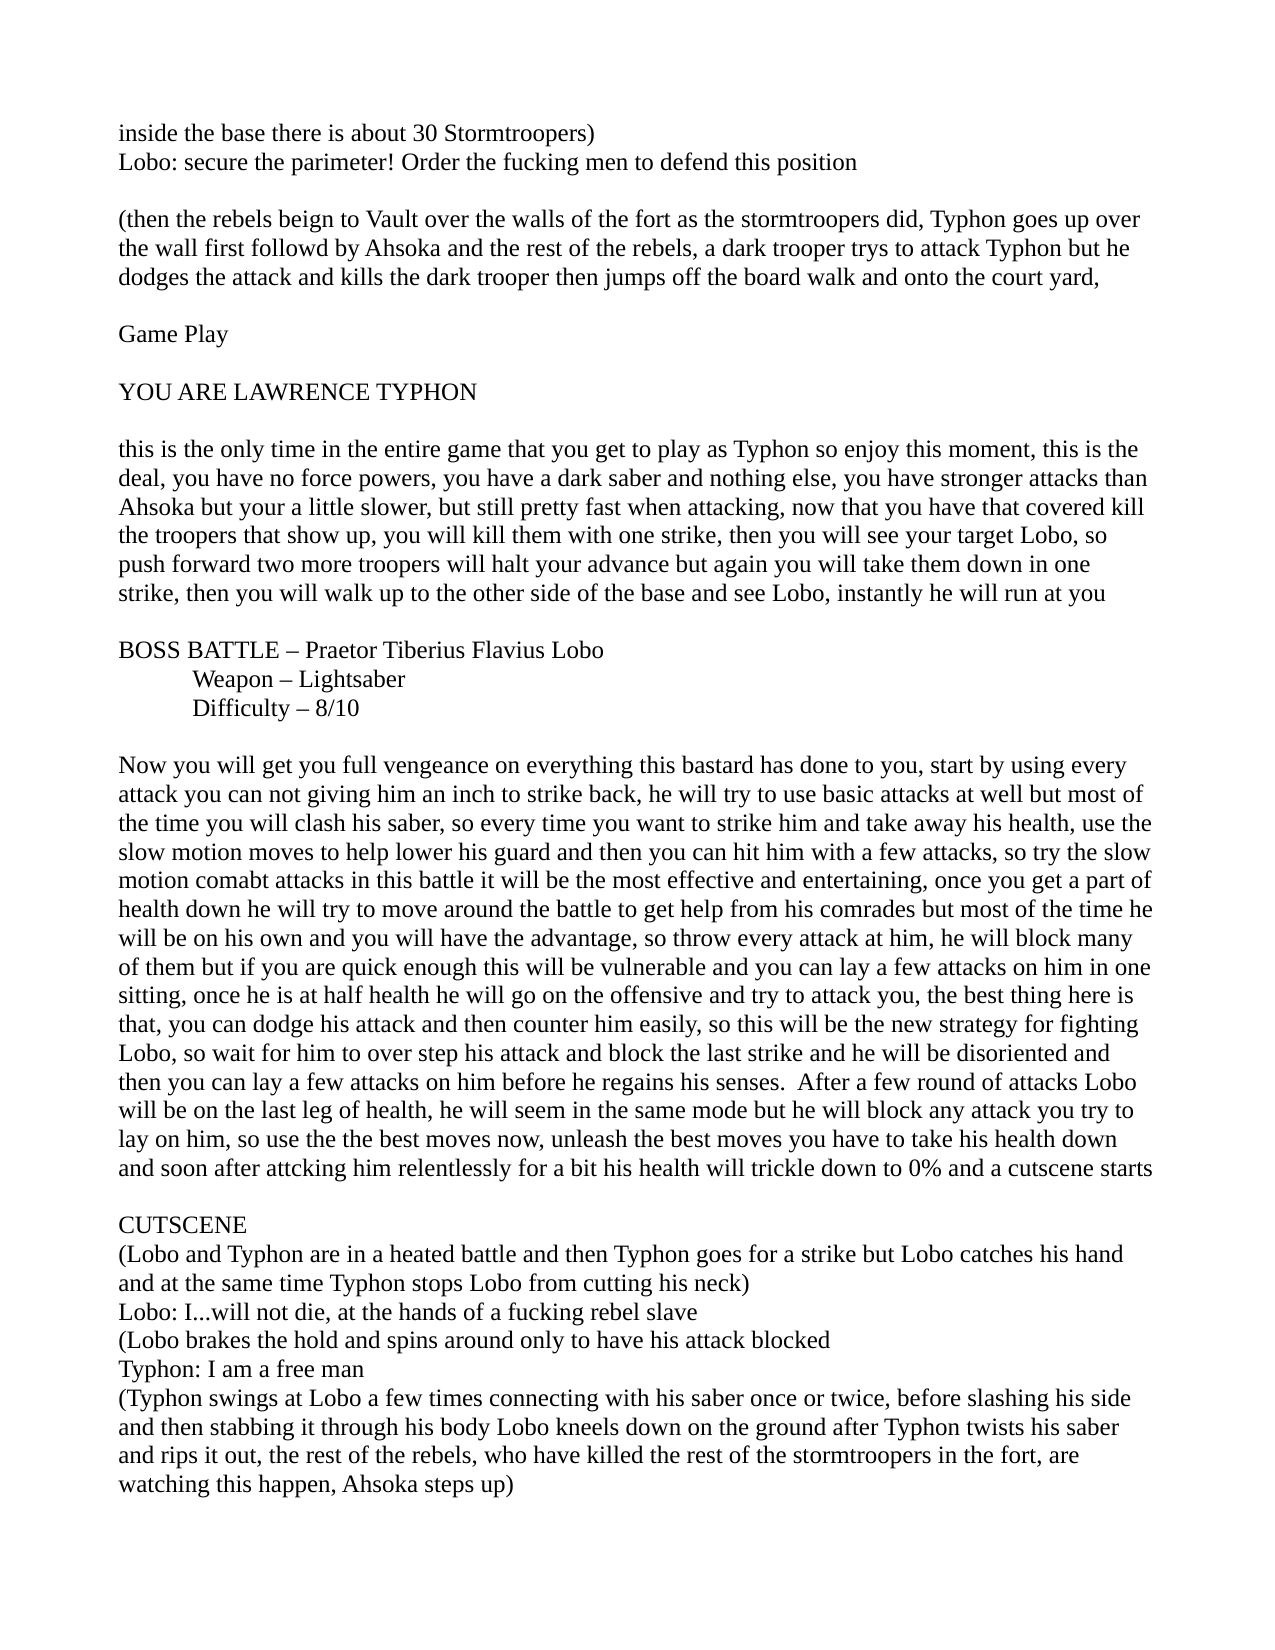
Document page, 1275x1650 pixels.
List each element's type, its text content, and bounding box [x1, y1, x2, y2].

text (Typhon swings at Lobo a few times connecting with his saber once or twice, before slashing his side and then stabbing it through his body Lobo kneels down on the ground after Typhon twists his saber and rips it out, the rest of the rebels, who have killed the rest of the stormtroopers in the fort, are watching this happen, Ahsoka steps up) [118, 1383, 1157, 1498]
text (Lobo and Typhon are in a heated battle and then Typhon goes for a strike but Lobo catches his hand and at the same time Typhon stops Lobo from cutting his neck) [118, 1239, 1157, 1297]
text this is the only time in the entire game that you get to play as Typhon so enjoy this moment, this is the deal, you have no force powers, you have a dark saber and nothing else, you have stronger attacks than Ahsoka but your a little slower, but still pretty fast when attacking, now that you have that covered kill the troopers that show up, you will kill them with one strike, then you will see your target Lobo, so push forward two more troopers will halt your advance but again you will take them down in one strike, then you will walk up to the other side of the base and see Lobo, instantly he will run at you [118, 434, 1157, 607]
text Game Play [118, 319, 1157, 348]
text Lobo: I...will not die, at the hands of a fucking rebel slave [118, 1297, 1157, 1326]
text Difficulty – 8/10 [118, 693, 1157, 722]
text BOSS BATTLE – Praetor Tiberius Flavius Lobo [118, 636, 1157, 664]
text Lobo: secure the parimeter! Order the fucking men to defend this position [118, 147, 1157, 176]
text Now you will get you full vengeance on everything this bastard has done to you, start by using every attack you can not giving him an inch to strike back, he will try to use basic attacks at well but most of the time you will clash his saber, so every time you want to strike him and take away his health, use the slow motion moves to help lower his guard and then you can hit him with a few attacks, so try the slow motion comabt attacks in this battle it will be the most effective and entertaining, once you get a part of health down he will try to move around the battle to get help from his comrades but most of the time he will be on his own and you will have the advantage, so throw every attack at him, he will block many of them but if you are quick enough this will be vulnerable and you can lay a few attacks on him in one sitting, once he is at half health he will go on the offensive and try to attack you, the best thing here is that, you can dodge his attack and then counter him easily, so this will be the new strategy for fighting Lobo, so wait for him to over step his attack and block the last strike and he will be disoriented and then you can lay a few attacks on him before he regains his senses. After a few round of attacks Lobo will be on the last leg of health, he will seem in the same mode but he will block any attack you try to lay on him, so use the the best moves now, unleash the best moves you have to take his health down and soon after attcking him relentlessly for a bit his health will trickle down to 0% and a cutscene starts [118, 751, 1157, 1182]
text (Lobo brakes the hold and spins around only to have his attack blocked [118, 1326, 1157, 1354]
text (then the rebels beign to Vault over the walls of the fort as the stormtroopers did, Typhon goes up over the wall first followd by Ahsoka and the rest of the rebels, a dark trooper trys to attack Typhon but he dodges the attack and kills the dark trooper then jumps off the board walk and onto the court yard, [118, 204, 1157, 291]
text CUTSCENE [118, 1211, 1157, 1239]
text Typhon: I am a free man [118, 1354, 1157, 1383]
text YOU ARE LAWRENCE TYPHON [118, 377, 1157, 406]
text Weapon – Lightsaber [118, 664, 1157, 693]
text inside the base there is about 30 Stormtroopers) [118, 118, 1157, 147]
